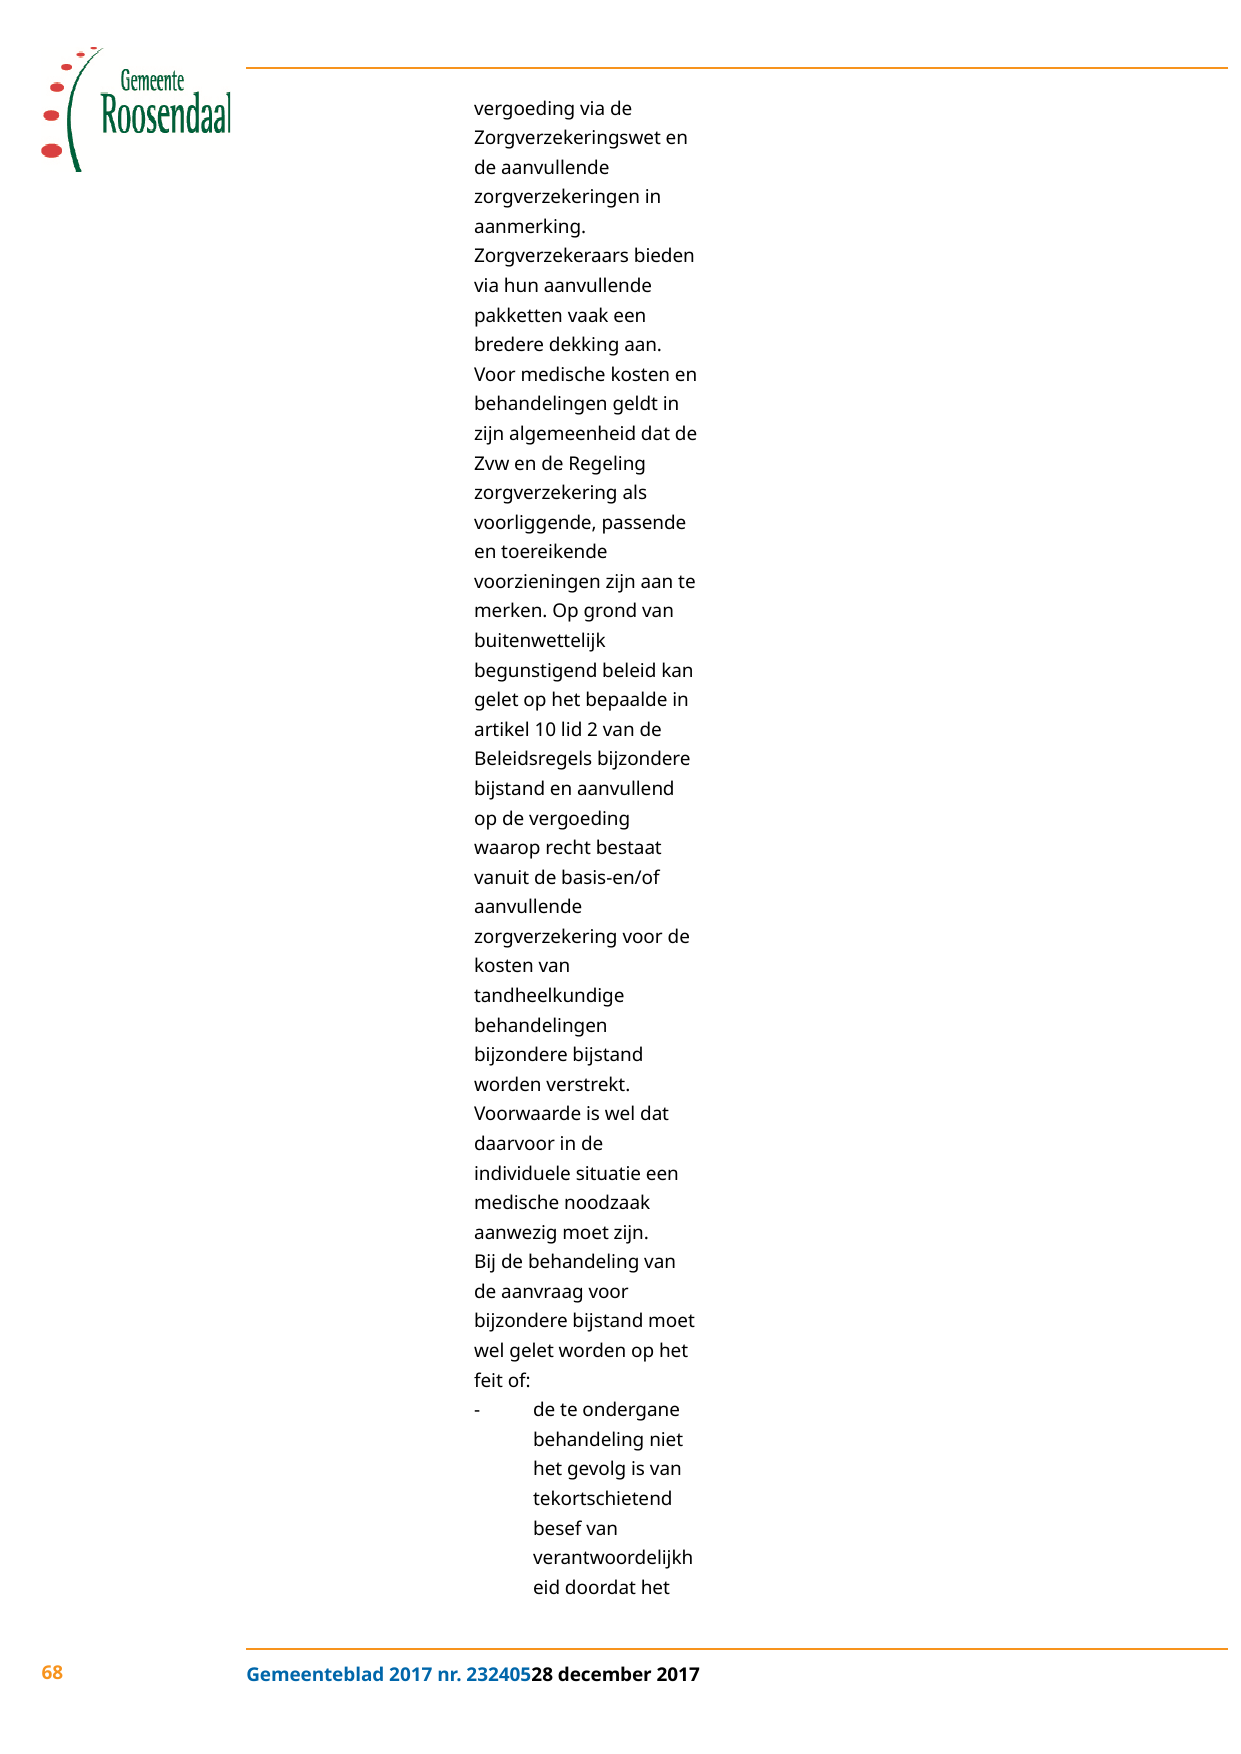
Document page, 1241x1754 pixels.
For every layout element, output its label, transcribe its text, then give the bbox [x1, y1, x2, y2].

table_cell [248, 95, 474, 1600]
picture [41, 47, 231, 172]
table_cell vergoeding via de Zorgverzekeringswet en de aanvullende zorgverzekeringen in aanmerking. Zorgverzekeraars bieden via hun aanvullende pakketten vaak een bredere dekking aan. Voor medische kosten en behandelingen geldt in zijn algemeenheid dat de Zvw en de Regeling zorgverzekering als voorliggende, passende en toereikende voorzieningen zijn aan te merken. Op grond van buitenwettelijk begunstigend beleid kan gelet op het bepaalde in artikel 10 lid 2 van de Beleidsregels bijzondere bijstand en aanvullend op de vergoeding waarop recht bestaat vanuit de basis-en/of aanvullende zorgverzekering voor de kosten van tandheelkundige behandelingen bijzondere bijstand worden verstrekt. Voorwaarde is wel dat daarvoor in de individuele situatie een medische noodzaak aanwezig moet zijn. Bij de behandeling van de aanvraag voor bijzondere bijstand moet wel gelet worden op het feit of: de te ondergane behandeling niet het gevolg is van tekortschietend besef van verantwoordelijkheid doordat het [474, 95, 700, 1600]
